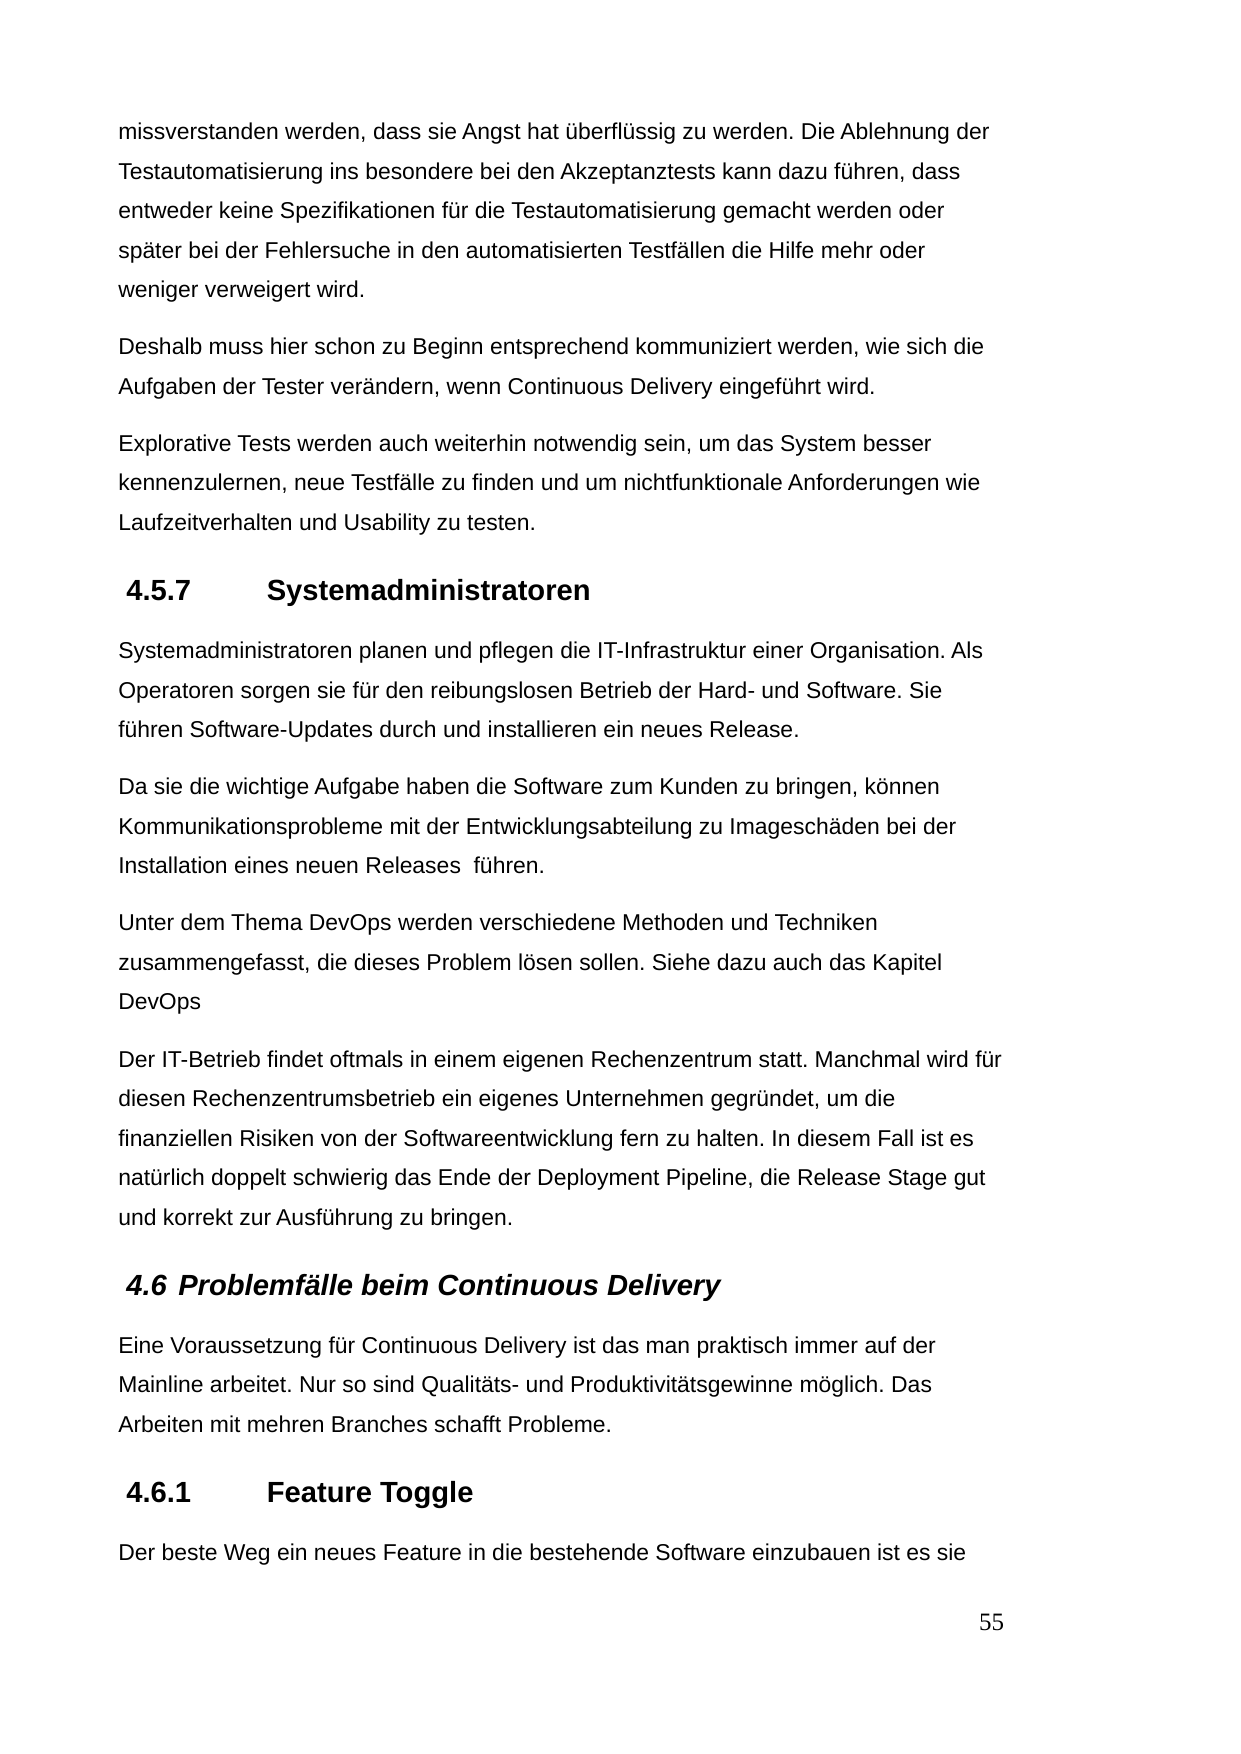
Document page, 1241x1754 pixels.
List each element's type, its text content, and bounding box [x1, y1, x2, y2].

text Eine Voraussetzung für Continuous Delivery ist das man praktisch immer auf der Mainline arbeitet. Nur so sind Qualitäts- und Produktivitätsgewinne möglich. Das Arbeiten mit mehren Branches schafft Probleme. [118, 1332, 1004, 1437]
text Deshalb muss hier schon zu Beginn entsprechend kommuniziert werden, wie sich die Aufgaben der Tester verändern, wenn Continuous Delivery eingeführt wird. [118, 333, 1004, 399]
subtitle Problemfälle beim Continuous Delivery [118, 1268, 1004, 1301]
text Explorative Tests werden auch weiterhin notwendig sein, um das System besser kennenzulernen, neue Testfälle zu finden und um nichtfunktionale Anforderungen wie Laufzeitverhalten und Usability zu testen. [118, 430, 1004, 535]
subtitle Systemadministratoren [118, 573, 1004, 607]
text Der beste Weg ein neues Feature in die bestehende Software einzubauen ist es sie [118, 1539, 1004, 1565]
text missverstanden werden, dass sie Angst hat überflüssig zu werden. Die Ablehnung der Testautomatisierung ins besondere bei den Akzeptanztests kann dazu führen, dass entweder keine Spezifikationen für die Testautomatisierung gemacht werden oder später bei der Fehlersuche in den automatisierten Testfällen die Hilfe mehr oder weniger verweigert wird. [118, 118, 1004, 302]
text Da sie die wichtige Aufgabe haben die Software zum Kunden zu bringen, können Kommunikationsprobleme mit der Entwicklungsabteilung zu Imageschäden bei der Installation eines neuen Releases führen. [118, 773, 1004, 878]
text Unter dem Thema DevOps werden verschiedene Methoden und Techniken zusammengefasst, die dieses Problem lösen sollen. Siehe dazu auch das Kapitel DevOps [118, 909, 1004, 1015]
text Systemadministratoren planen und pflegen die IT-Infrastruktur einer Organisation. Als Operatoren sorgen sie für den reibungslosen Betrieb der Hard- und Software. Sie führen Software-Updates durch und installieren ein neues Release. [118, 637, 1004, 742]
subtitle Feature Toggle [118, 1475, 1004, 1509]
text Der IT-Betrieb findet oftmals in einem eigenen Rechenzentrum statt. Manchmal wird für diesen Rechenzentrumsbetrieb ein eigenes Unternehmen gegründet, um die finanziellen Risiken von der Softwareentwicklung fern zu halten. In diesem Fall ist es natürlich doppelt schwierig das Ende der Deployment Pipeline, die Release Stage gut und korrekt zur Ausführung zu bringen. [118, 1046, 1004, 1230]
